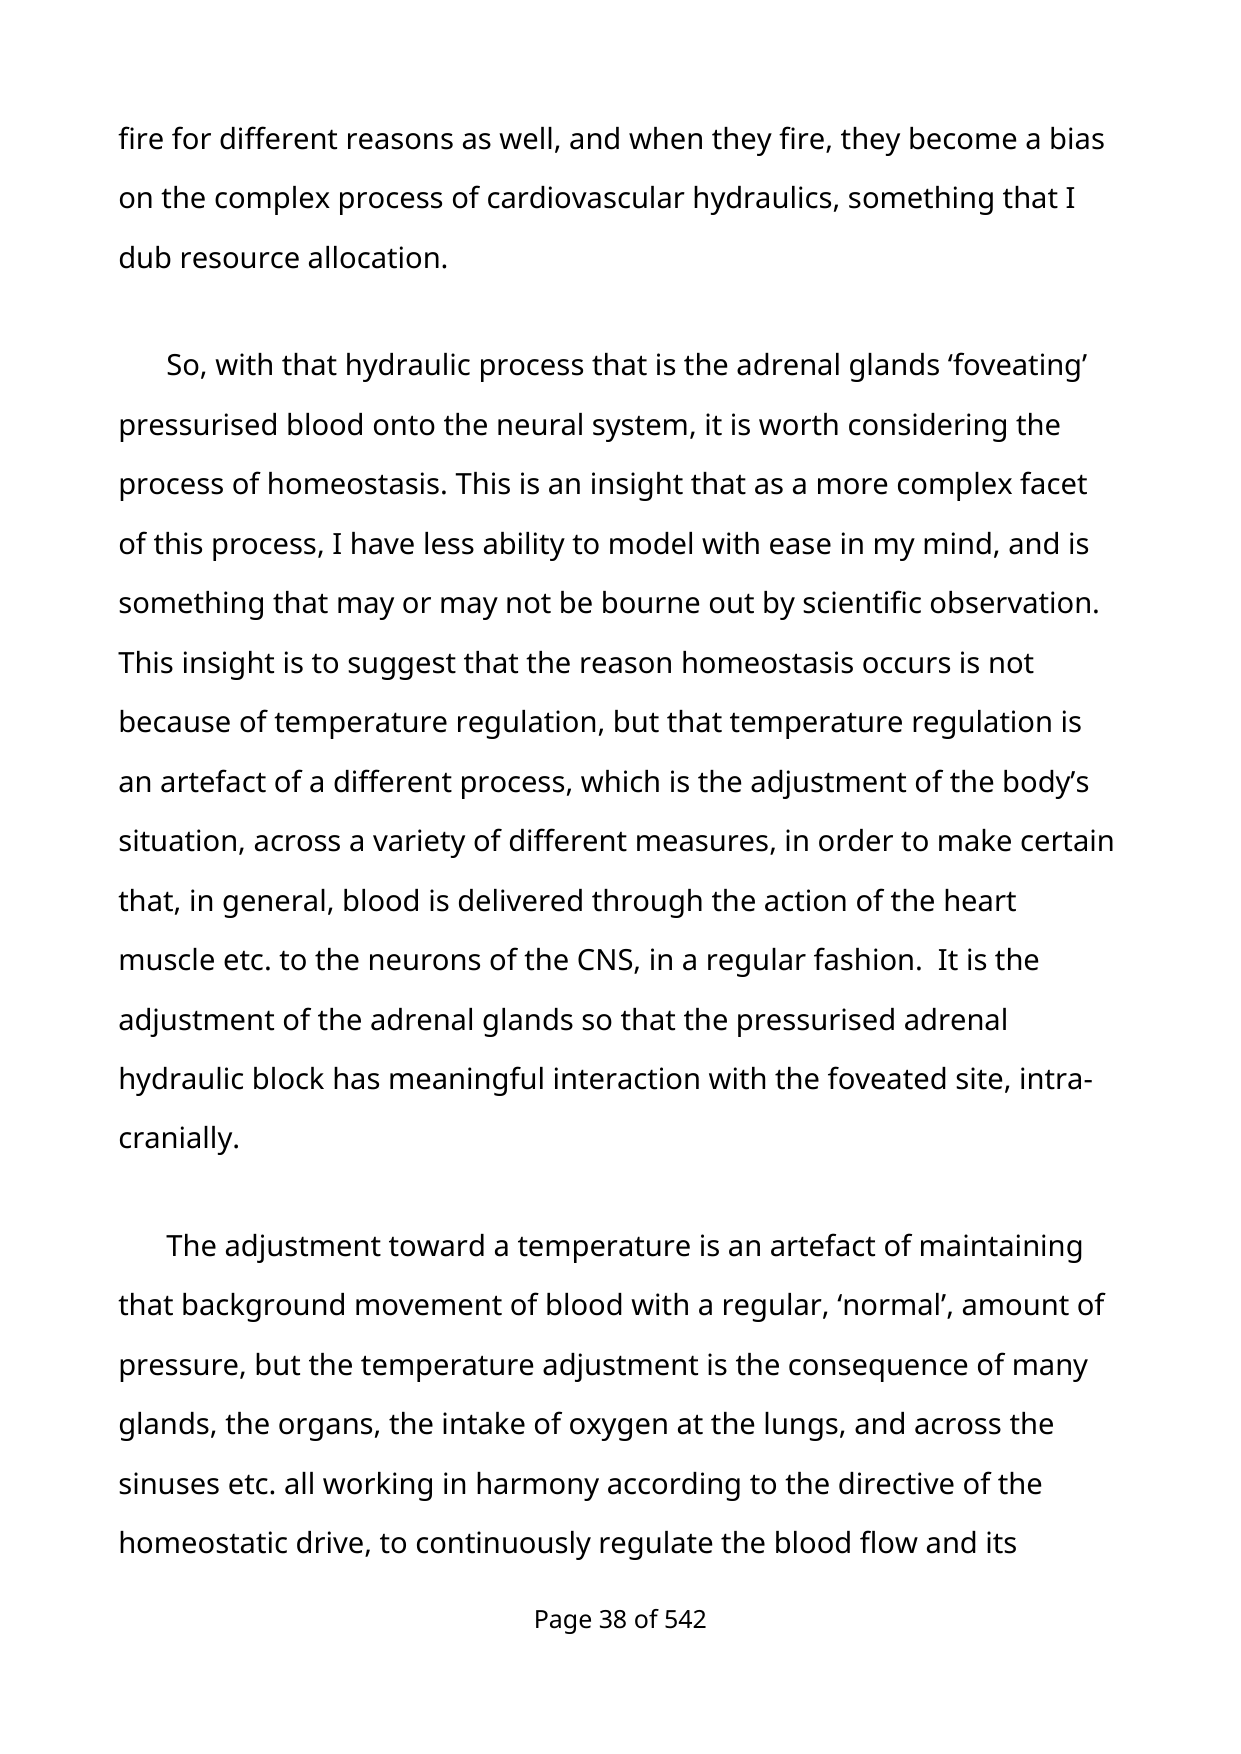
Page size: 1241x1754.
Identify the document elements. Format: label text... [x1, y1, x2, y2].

text The adjustment toward a temperature is an artefact of maintaining that background movement of blood with a regular, ‘normal’, amount of pressure, but the temperature adjustment is the consequence of many glands, the organs, the intake of oxygen at the lungs, and across the sinuses etc. all working in harmony according to the directive of the homeostatic drive, to continuously regulate the blood flow and its [118, 1225, 1122, 1562]
text So, with that hydraulic process that is the adrenal glands ‘foveating’ pressurised blood onto the neural system, it is worth considering the process of homeostasis. This is an insight that as a more complex facet of this process, I have less ability to model with ease in my mind, and is something that may or may not be bourne out by scientific observation. This insight is to suggest that the reason homeostasis occurs is not because of temperature regulation, but that temperature regulation is an artefact of a different process, which is the adjustment of the body’s situation, across a variety of different measures, in order to make certain that, in general, blood is delivered through the action of the heart muscle etc. to the neurons of the CNS, in a regular fashion. It is the adjustment of the adrenal glands so that the pressurised adrenal hydraulic block has meaningful interaction with the foveated site, intra-cranially. [118, 344, 1122, 1157]
text fire for different reasons as well, and when they fire, they become a bias on the complex process of cardiovascular hydraulics, something that I dub resource allocation. [118, 118, 1122, 277]
